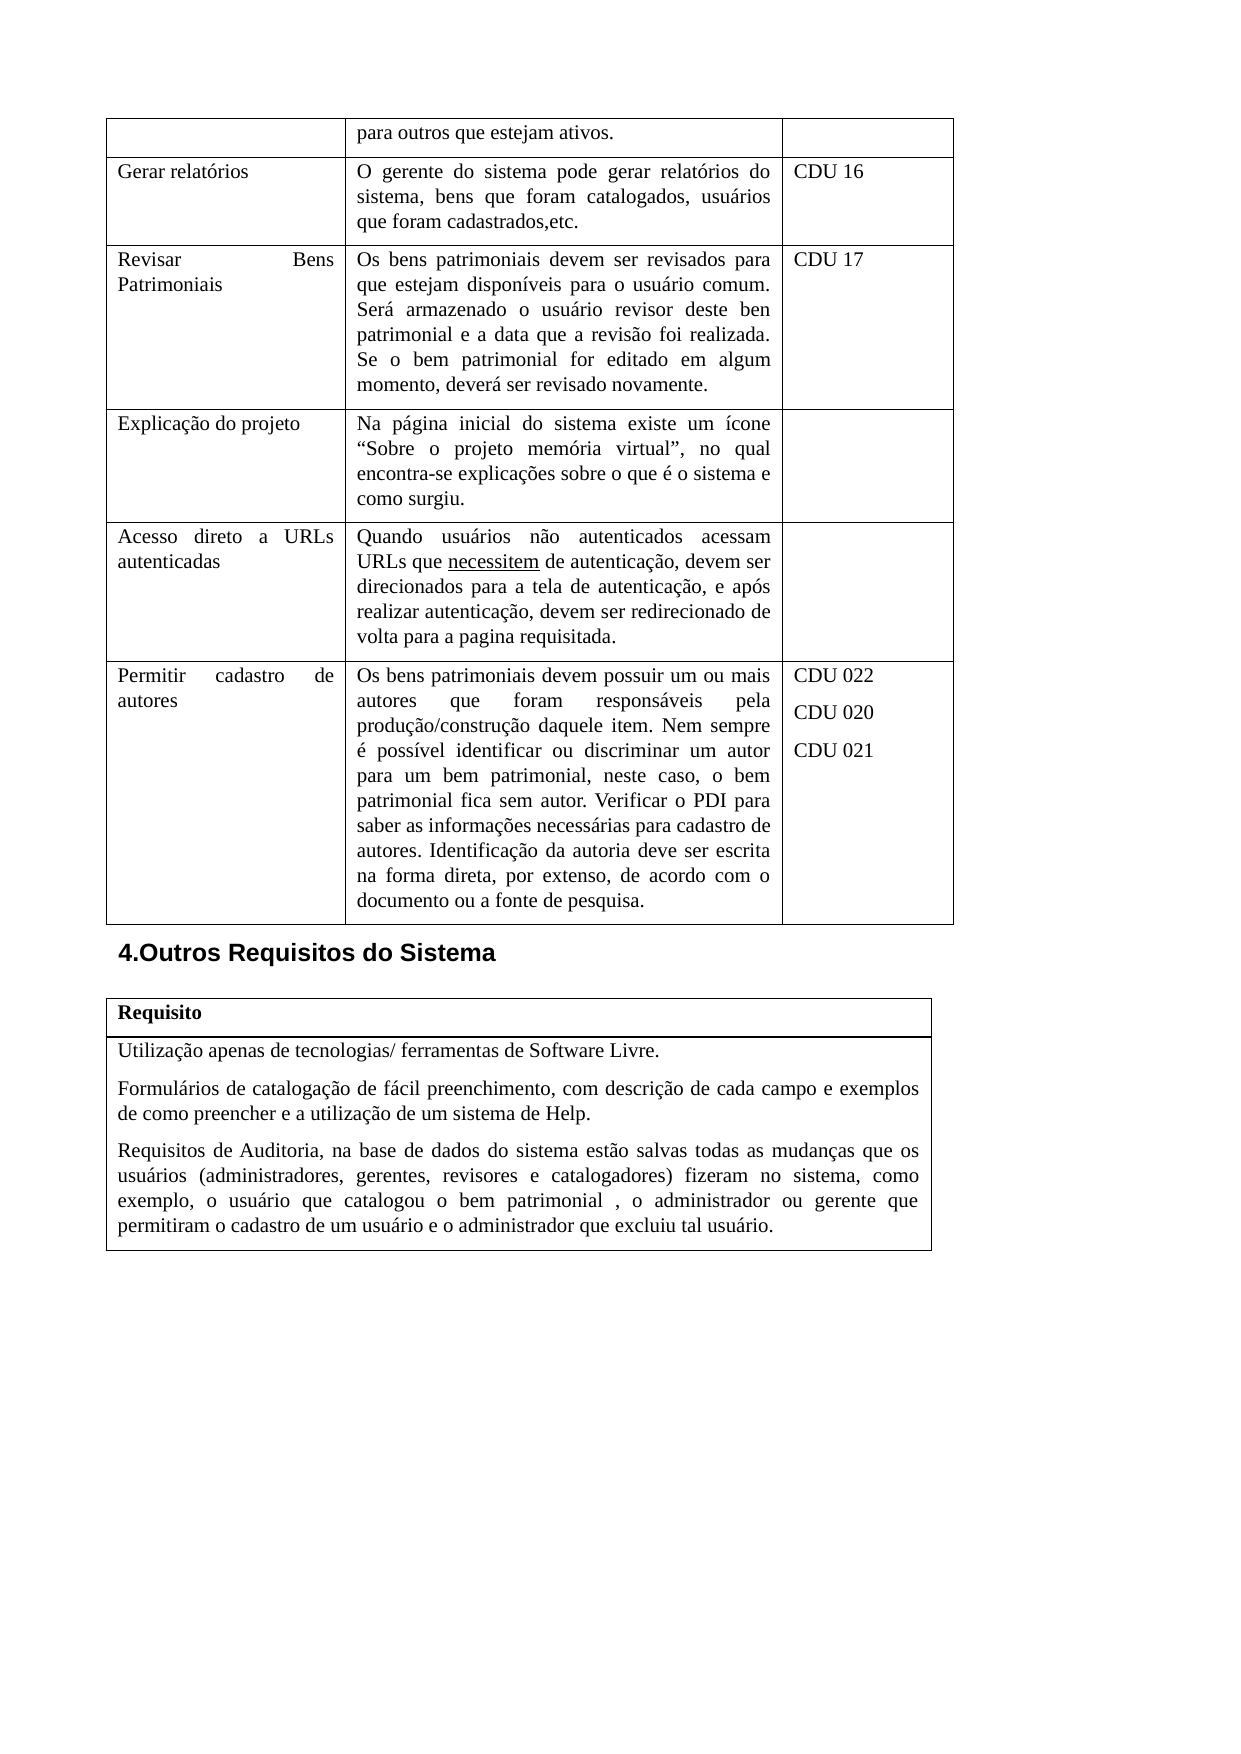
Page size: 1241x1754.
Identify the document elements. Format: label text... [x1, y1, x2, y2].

table_cell CDU 17 [783, 246, 953, 409]
table_header Requisito [107, 999, 931, 1036]
table_cell [783, 523, 953, 661]
table_cell Os bens patrimoniais devem ser revisados para que estejam disponíveis para o usuário comum. Será armazenado o usuário revisor deste ben patrimonial e a data que a revisão foi realizada. Se o bem patrimonial for editado em algum momento, deverá ser revisado novamente. [346, 246, 782, 409]
table_cell [107, 119, 345, 157]
table_cell para outros que estejam ativos. [346, 119, 782, 157]
table_cell CDU 022 CDU 020 CDU 021 [783, 662, 953, 924]
table_cell Na página inicial do sistema existe um ícone “Sobre o projeto memória virtual”, no qual encontra-se explicações sobre o que é o sistema e como surgiu. [346, 410, 782, 522]
table_cell Revisar Bens Patrimoniais [107, 246, 345, 409]
subtitle Outros Requisitos do Sistema [118, 938, 1122, 967]
table_cell Acesso direto a URLs autenticadas [107, 523, 345, 661]
table_cell Quando usuários não autenticados acessam URLs que necessitem de autenticação, devem ser direcionados para a tela de autenticação, e após realizar autenticação, devem ser redirecionado de volta para a pagina requisitada. [346, 523, 782, 661]
table_cell [783, 119, 953, 157]
table_cell Explicação do projeto [107, 410, 345, 522]
table_cell [783, 410, 953, 522]
table_cell CDU 16 [783, 158, 953, 245]
table_cell Permitir cadastro de autores [107, 662, 345, 924]
table_cell Utilização apenas de tecnologias/ ferramentas de Software Livre. Formulários de catalogação de fácil preenchimento, com descrição de cada campo e exemplos de como preencher e a utilização de um sistema de Help. Requisitos de Auditoria, na base de dados do sistema estão salvas todas as mudanças que os usuários (administradores, gerentes, revisores e catalogadores) fizeram no sistema, como exemplo, o usuário que catalogou o bem patrimonial , o administrador ou gerente que permitiram o cadastro de um usuário e o administrador que excluiu tal usuário. [107, 1038, 931, 1250]
table_cell O gerente do sistema pode gerar relatórios do sistema, bens que foram catalogados, usuários que foram cadastrados,etc. [346, 158, 782, 245]
table_cell Os bens patrimoniais devem possuir um ou mais autores que foram responsáveis pela produção/construção daquele item. Nem sempre é possível identificar ou discriminar um autor para um bem patrimonial, neste caso, o bem patrimonial fica sem autor. Verificar o PDI para saber as informações necessárias para cadastro de autores. Identificação da autoria deve ser escrita na forma direta, por extenso, de acordo com o documento ou a fonte de pesquisa. [346, 662, 782, 924]
table_cell Gerar relatórios [107, 158, 345, 245]
